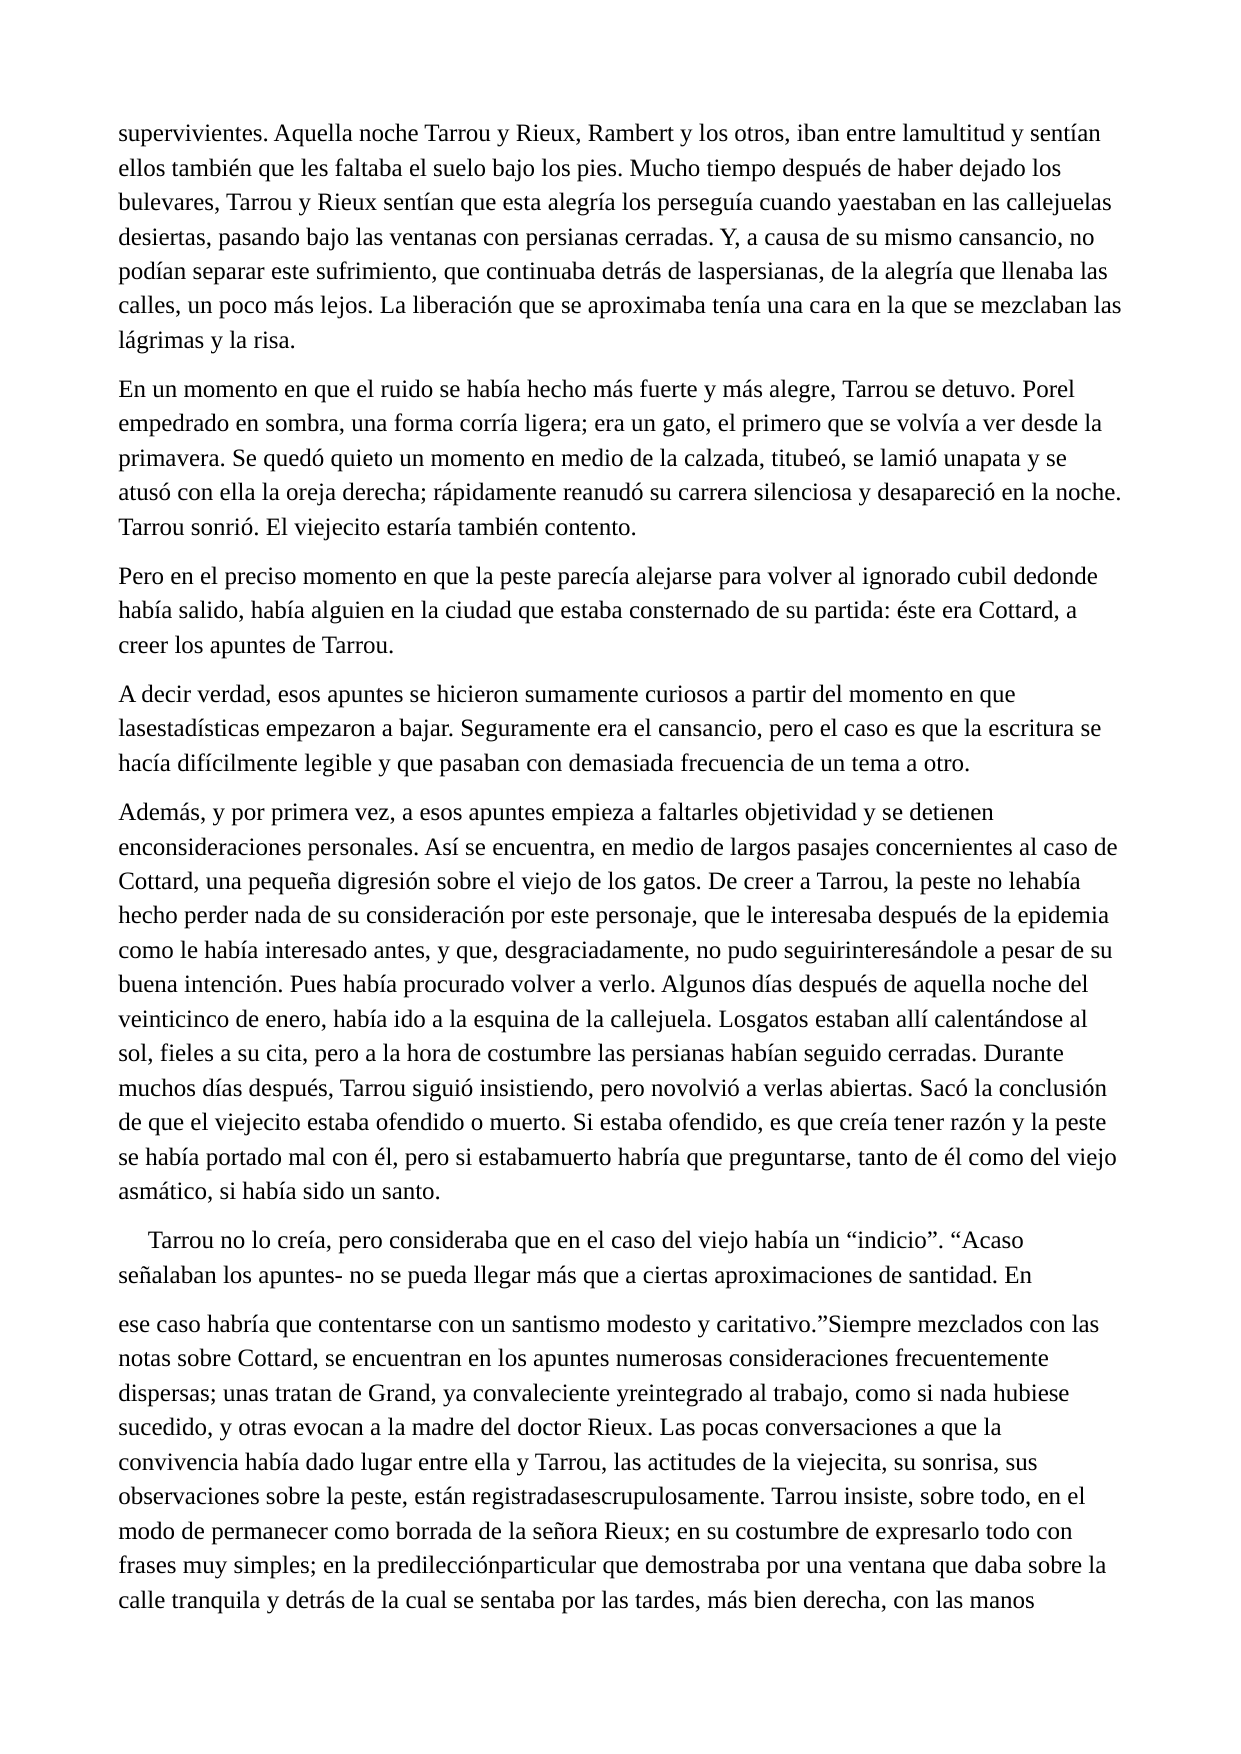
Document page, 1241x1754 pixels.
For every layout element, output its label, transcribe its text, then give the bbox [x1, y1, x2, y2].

text Pero en el preciso momento en que la peste parecía alejarse para volver al ignorado cubil dedonde había salido, había alguien en la ciudad que estaba consternado de su partida: éste era Cottard, a creer los apuntes de Tarrou. [118, 561, 1122, 659]
text En un momento en que el ruido se había hecho más fuerte y más alegre, Tarrou se detuvo. Porel empedrado en sombra, una forma corría ligera; era un gato, el primero que se volvía a ver desde la primavera. Se quedó quieto un momento en medio de la calzada, titubeó, se lamió unapata y se atusó con ella la oreja derecha; rápidamente reanudó su carrera silenciosa y desapareció en la noche. Tarrou sonrió. El viejecito estaría también contento. [118, 374, 1122, 541]
text ese caso habría que contentarse con un santismo modesto y caritativo.”Siempre mezclados con las notas sobre Cottard, se encuentran en los apuntes numerosas consideraciones frecuentemente dispersas; unas tratan de Grand, ya convaleciente yreintegrado al trabajo, como si nada hubiese sucedido, y otras evocan a la madre del doctor Rieux. Las pocas conversaciones a que la convivencia había dado lugar entre ella y Tarrou, las actitudes de la viejecita, su sonrisa, sus observaciones sobre la peste, están registradasescrupulosamente. Tarrou insiste, sobre todo, en el modo de permanecer como borrada de la señora Rieux; en su costumbre de expresarlo todo con frases muy simples; en la predilecciónparticular que demostraba por una ventana que daba sobre la calle tranquila y detrás de la cual se sentaba por las tardes, más bien derecha, con las manos [118, 1309, 1122, 1613]
text Además, y por primera vez, a esos apuntes empieza a faltarles objetividad y se detienen enconsideraciones personales. Así se encuentra, en medio de largos pasajes concernientes al caso de Cottard, una pequeña digresión sobre el viejo de los gatos. De creer a Tarrou, la peste no lehabía hecho perder nada de su consideración por este personaje, que le interesaba después de la epidemia como le había interesado antes, y que, desgraciadamente, no pudo seguirinteresándole a pesar de su buena intención. Pues había procurado volver a verlo. Algunos días después de aquella noche del veinticinco de enero, había ido a la esquina de la callejuela. Losgatos estaban allí calentándose al sol, fieles a su cita, pero a la hora de costumbre las persianas habían seguido cerradas. Durante muchos días después, Tarrou siguió insistiendo, pero novolvió a verlas abiertas. Sacó la conclusión de que el viejecito estaba ofendido o muerto. Si estaba ofendido, es que creía tener razón y la peste se había portado mal con él, pero si estabamuerto habría que preguntarse, tanto de él como del viejo asmático, si había sido un santo. [118, 797, 1122, 1205]
text A decir verdad, esos apuntes se hicieron sumamente curiosos a partir del momento en que lasestadísticas empezaron a bajar. Seguramente era el cansancio, pero el caso es que la escritura se hacía difícilmente legible y que pasaban con demasiada frecuencia de un tema a otro. [118, 679, 1122, 777]
text supervivientes. Aquella noche Tarrou y Rieux, Rambert y los otros, iban entre lamultitud y sentían ellos también que les faltaba el suelo bajo los pies. Mucho tiempo después de haber dejado los bulevares, Tarrou y Rieux sentían que esta alegría los perseguía cuando yaestaban en las callejuelas desiertas, pasando bajo las ventanas con persianas cerradas. Y, a causa de su mismo cansancio, no podían separar este sufrimiento, que continuaba detrás de laspersianas, de la alegría que llenaba las calles, un poco más lejos. La liberación que se aproximaba tenía una cara en la que se mezclaban las lágrimas y la risa. [118, 118, 1122, 354]
text Tarrou no lo creía, pero consideraba que en el caso del viejo había un “indicio”. “Acaso señalaban los apuntes- no se pueda llegar más que a ciertas aproximaciones de santidad. En [118, 1225, 1122, 1289]
